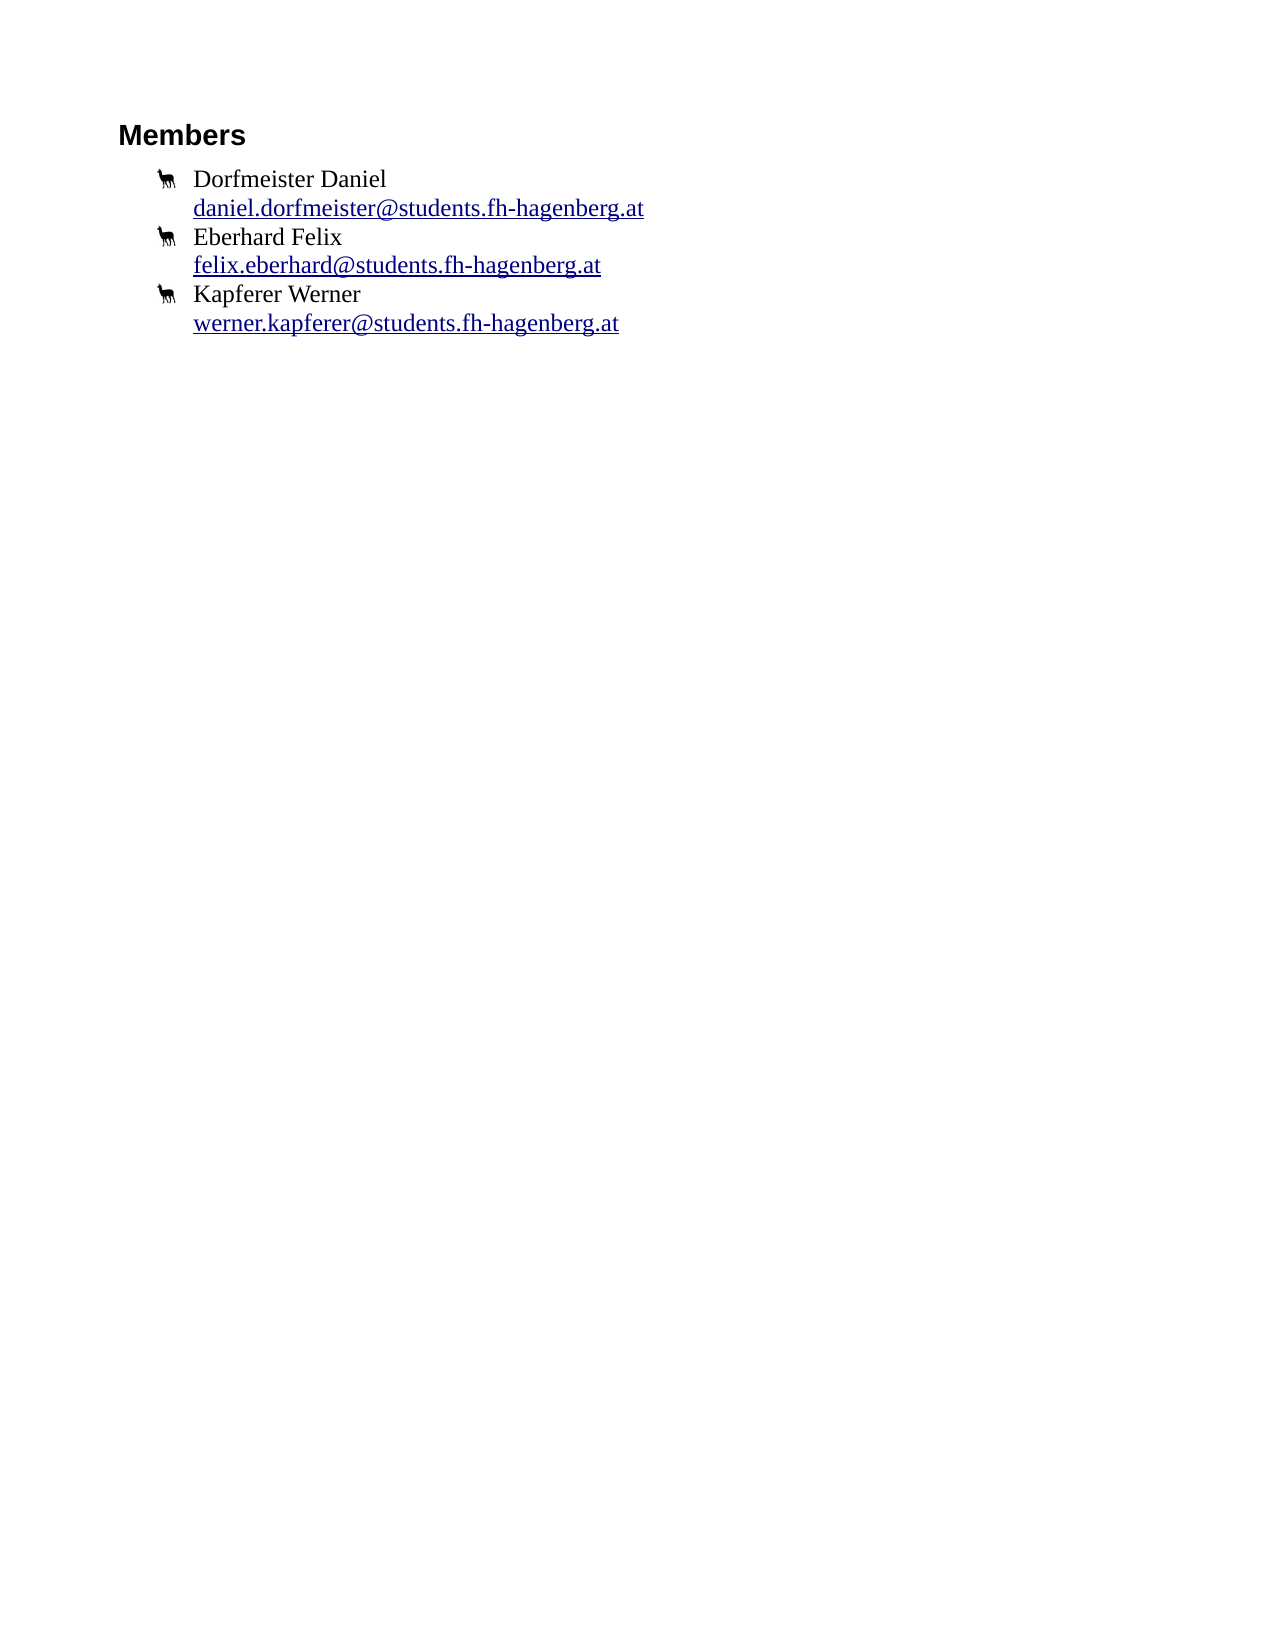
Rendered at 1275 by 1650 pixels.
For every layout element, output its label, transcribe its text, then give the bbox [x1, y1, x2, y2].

list Dorfmeister Daniel daniel.dorfmeister@students.fh-hagenberg.at [156, 164, 1157, 222]
list Eberhard Felix felix.eberhard@students.fh-hagenberg.at [156, 222, 1157, 279]
picture [156, 283, 176, 304]
subtitle Members [118, 118, 1157, 152]
picture [156, 225, 176, 247]
list Kapferer Werner werner.kapferer@students.fh-hagenberg.at [156, 279, 1157, 337]
picture [156, 168, 176, 189]
